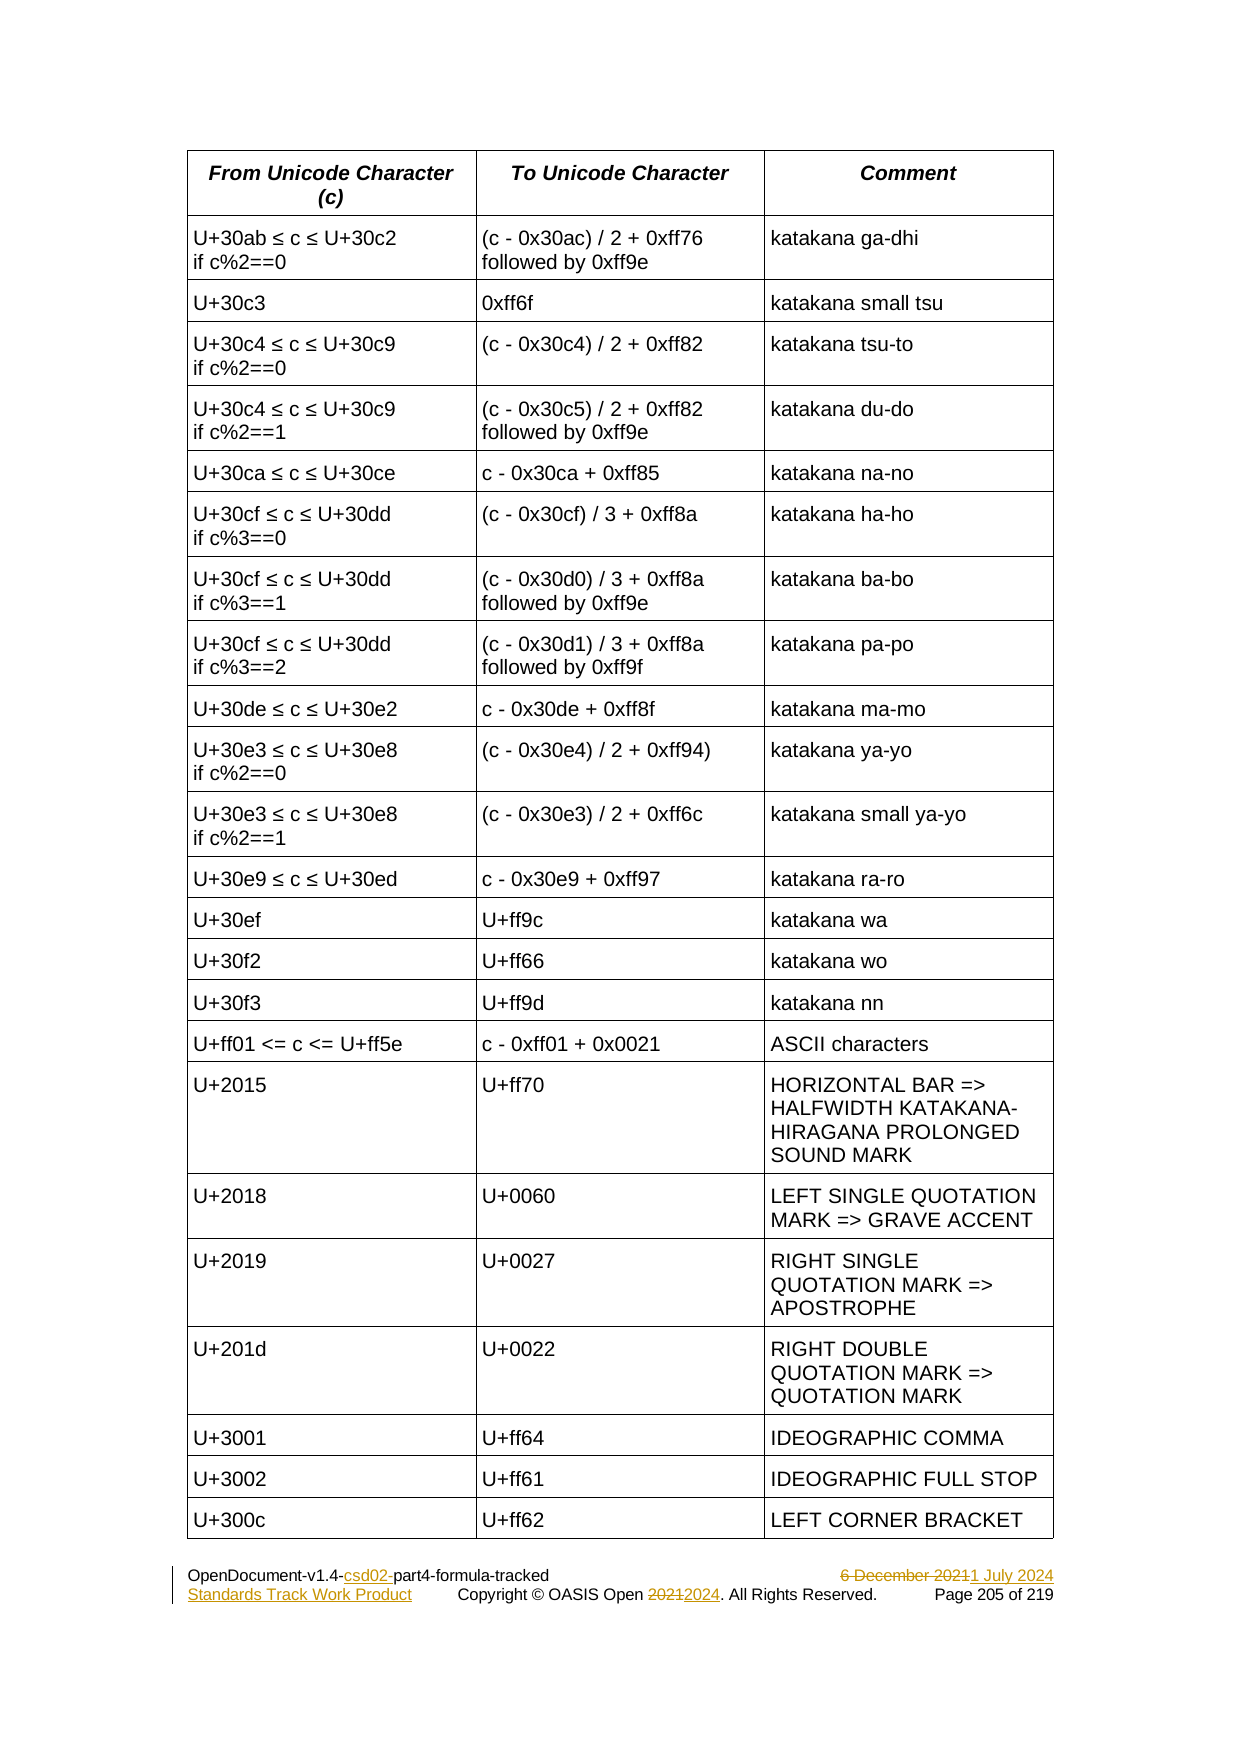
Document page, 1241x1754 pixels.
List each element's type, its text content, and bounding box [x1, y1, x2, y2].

table_cell U+ff9d [477, 980, 764, 1020]
table_cell U+ff62 [477, 1498, 764, 1538]
table_cell U+30e3 ≤ c ≤ U+30e8 if c%2==0 [188, 727, 476, 791]
table_cell U+ff66 [477, 939, 764, 979]
table_cell U+30c4 ≤ c ≤ U+30c9 if c%2==1 [188, 386, 476, 450]
table_cell U+30ca ≤ c ≤ U+30ce [188, 451, 476, 491]
table_cell ASCII characters [765, 1021, 1053, 1061]
table_cell U+30cf ≤ c ≤ U+30dd if c%3==2 [188, 621, 476, 685]
table_cell U+ff61 [477, 1456, 764, 1497]
table_cell (c - 0x30d1) / 3 + 0xff8a followed by 0xff9f [477, 621, 764, 685]
table_cell (c - 0x30c4) / 2 + 0xff82 [477, 322, 764, 385]
table_cell c - 0x30de + 0xff8f [477, 686, 764, 726]
table_cell U+30cf ≤ c ≤ U+30dd if c%3==1 [188, 557, 476, 620]
table_cell katakana small ya-yo [765, 792, 1053, 856]
table_cell U+30de ≤ c ≤ U+30e2 [188, 686, 476, 726]
table_cell katakana nn [765, 980, 1053, 1020]
table_cell U+30ab ≤ c ≤ U+30c2 if c%2==0 [188, 216, 476, 279]
table_cell katakana tsu-to [765, 322, 1053, 385]
table_cell U+30ef [188, 898, 476, 938]
table_cell U+2019 [188, 1239, 476, 1326]
table_header To Unicode Character [477, 151, 764, 215]
table_cell U+30c3 [188, 280, 476, 321]
table_cell U+2015 [188, 1062, 476, 1173]
table_cell U+0022 [477, 1327, 764, 1414]
table_cell U+ff01 <= c <= U+ff5e [188, 1021, 476, 1061]
table_cell katakana na-no [765, 451, 1053, 491]
table_cell (c - 0x30e4) / 2 + 0xff94) [477, 727, 764, 791]
table_cell RIGHT DOUBLE QUOTATION MARK => QUOTATION MARK [765, 1327, 1053, 1414]
table_cell katakana wa [765, 898, 1053, 938]
table_cell U+30e9 ≤ c ≤ U+30ed [188, 857, 476, 897]
table_cell LEFT CORNER BRACKET [765, 1498, 1053, 1538]
table_cell U+0060 [477, 1174, 764, 1238]
table_cell U+30e3 ≤ c ≤ U+30e8 if c%2==1 [188, 792, 476, 856]
table_cell katakana ga-dhi [765, 216, 1053, 279]
table_cell IDEOGRAPHIC FULL STOP [765, 1456, 1053, 1497]
table_cell U+30cf ≤ c ≤ U+30dd if c%3==0 [188, 492, 476, 556]
table_cell U+2018 [188, 1174, 476, 1238]
table_cell c - 0x30ca + 0xff85 [477, 451, 764, 491]
table_cell (c - 0x30e3) / 2 + 0xff6c [477, 792, 764, 856]
table_cell katakana ma-mo [765, 686, 1053, 726]
table_cell U+0027 [477, 1239, 764, 1326]
table_cell RIGHT SINGLE QUOTATION MARK => APOSTROPHE [765, 1239, 1053, 1326]
table_cell (c - 0x30ac) / 2 + 0xff76 followed by 0xff9e [477, 216, 764, 279]
table_cell katakana ba-bo [765, 557, 1053, 620]
table_cell katakana small tsu [765, 280, 1053, 321]
table_header Comment [765, 151, 1053, 215]
table_cell U+3001 [188, 1415, 476, 1455]
table_cell 0xff6f [477, 280, 764, 321]
table_cell katakana du-do [765, 386, 1053, 450]
table_cell katakana pa-po [765, 621, 1053, 685]
table_cell katakana wo [765, 939, 1053, 979]
table_cell katakana ha-ho [765, 492, 1053, 556]
table_cell IDEOGRAPHIC COMMA [765, 1415, 1053, 1455]
table_cell LEFT SINGLE QUOTATION MARK => GRAVE ACCENT [765, 1174, 1053, 1238]
table_cell c - 0x30e9 + 0xff97 [477, 857, 764, 897]
table_cell katakana ya-yo [765, 727, 1053, 791]
table_cell c - 0xff01 + 0x0021 [477, 1021, 764, 1061]
table_cell U+3002 [188, 1456, 476, 1497]
table_header From Unicode Character (c) [188, 151, 476, 215]
table_cell (c - 0x30cf) / 3 + 0xff8a [477, 492, 764, 556]
table_cell U+ff9c [477, 898, 764, 938]
table_cell U+30c4 ≤ c ≤ U+30c9 if c%2==0 [188, 322, 476, 385]
table_cell HORIZONTAL BAR => HALFWIDTH KATAKANA-HIRAGANA PROLONGED SOUND MARK [765, 1062, 1053, 1173]
table_cell U+ff64 [477, 1415, 764, 1455]
table_cell U+30f2 [188, 939, 476, 979]
table_cell U+201d [188, 1327, 476, 1414]
table_cell U+30f3 [188, 980, 476, 1020]
table_cell (c - 0x30c5) / 2 + 0xff82 followed by 0xff9e [477, 386, 764, 450]
table_cell (c - 0x30d0) / 3 + 0xff8a followed by 0xff9e [477, 557, 764, 620]
table_cell U+300c [188, 1498, 476, 1538]
table_cell U+ff70 [477, 1062, 764, 1173]
table_cell katakana ra-ro [765, 857, 1053, 897]
